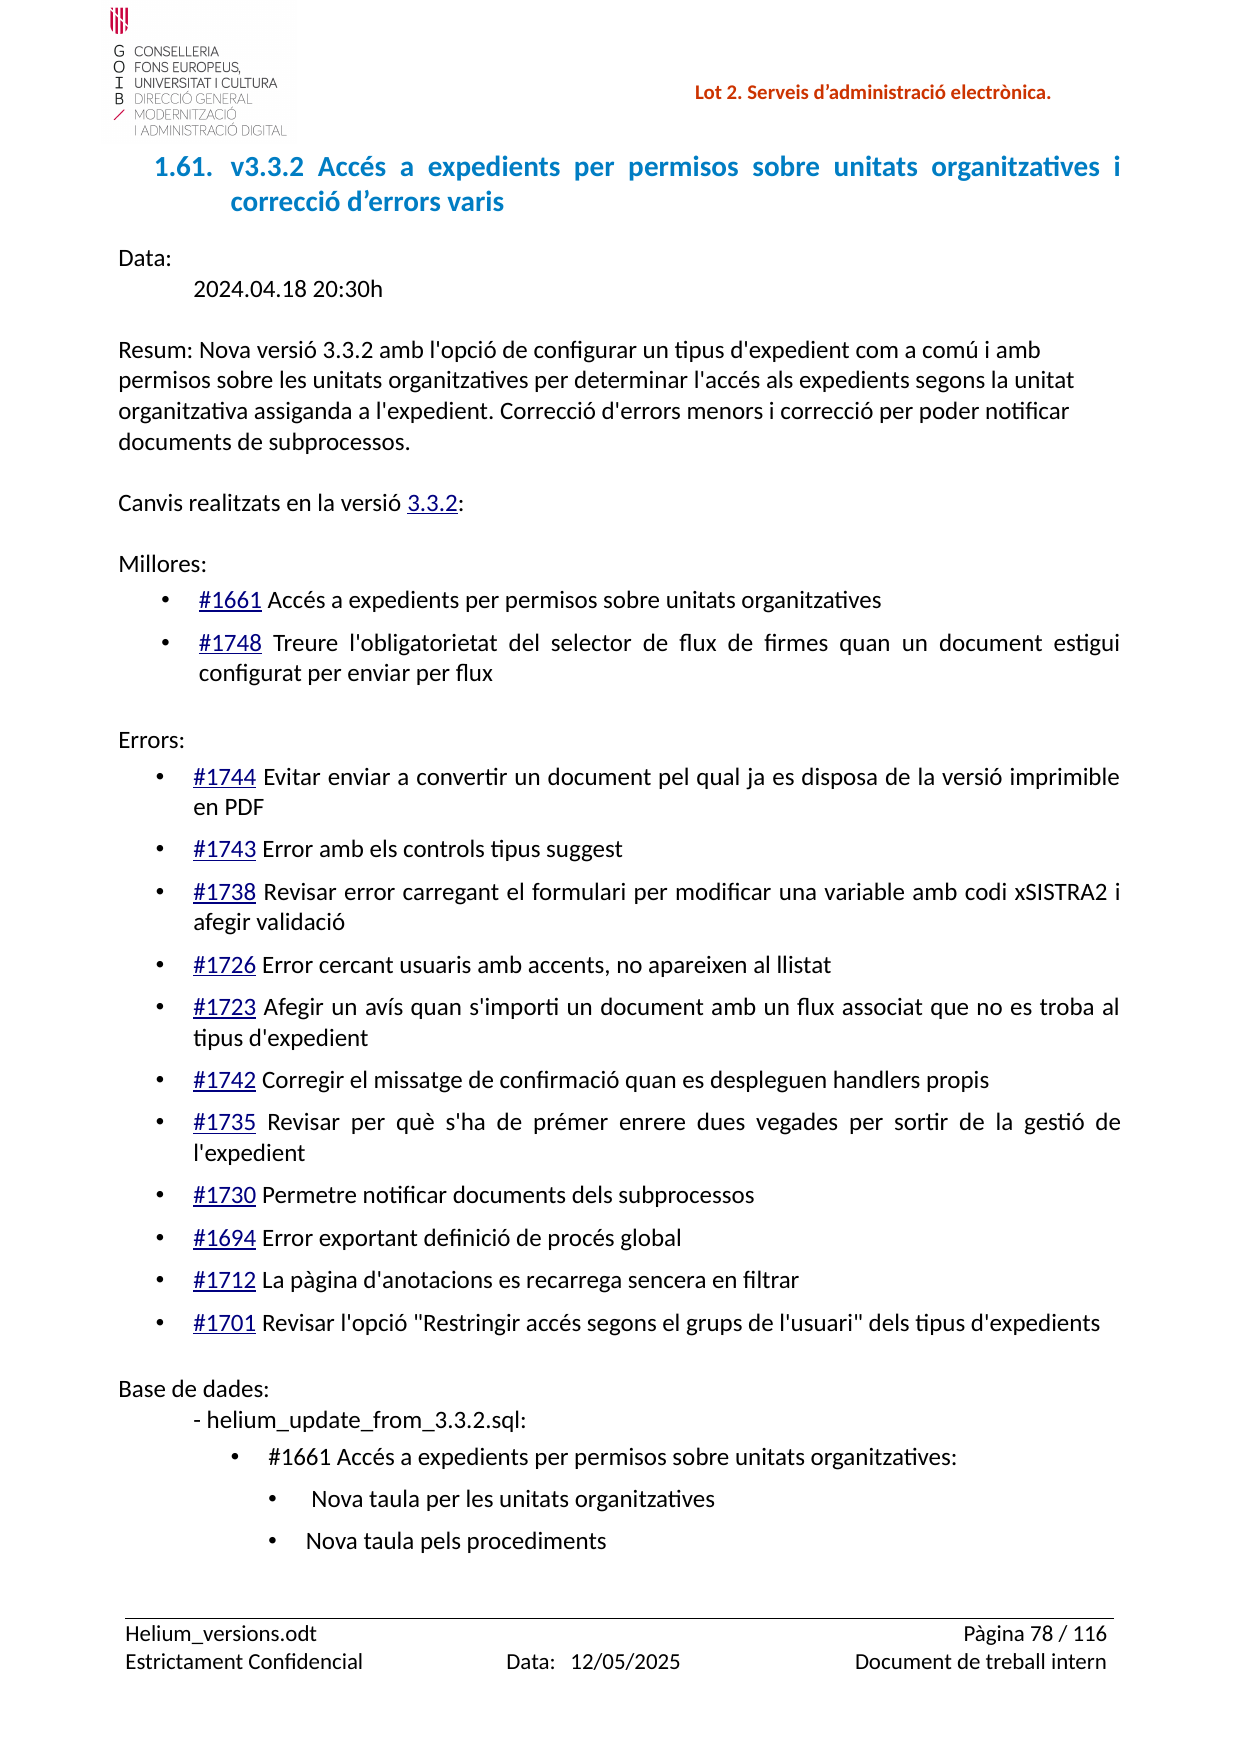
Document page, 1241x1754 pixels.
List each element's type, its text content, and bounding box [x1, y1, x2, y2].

list #1730 Permetre notificar documents dels subprocessos [156, 1179, 1122, 1210]
list #1744 Evitar enviar a convertir un document pel qual ja es disposa de la versió imprimible en PDF [156, 761, 1122, 822]
list #1694 Error exportant definició de procés global [156, 1222, 1122, 1252]
list #1743 Error amb els controls tipus suggest [156, 833, 1122, 864]
text Millores: [118, 548, 1122, 578]
subtitle v3.3.2 Accés a expedients per permisos sobre unitats organitzatives i correcció d’errors varis [153, 148, 1122, 219]
text - helium_update_from_3.3.2.sql: [118, 1404, 1122, 1435]
text Base de dades: [118, 1374, 1122, 1404]
list #1661 Accés a expedients per permisos sobre unitats organitzatives: [231, 1441, 1122, 1471]
list #1738 Revisar error carregant el formulari per modificar una variable amb codi xSISTRA2 i afegir validació [156, 876, 1122, 937]
list Nova taula per les unitats organitzatives [268, 1483, 1122, 1513]
list #1742 Corregir el missatge de confirmació quan es despleguen handlers propis [156, 1064, 1122, 1095]
list #1712 La pàgina d'anotacions es recarrega sencera en filtrar [156, 1264, 1122, 1295]
list #1661 Accés a expedients per permisos sobre unitats organitzatives [161, 584, 1122, 615]
text Resum: Nova versió 3.3.2 amb l'opció de configurar un tipus d'expedient com a comú i amb permisos sobre les unitats organitzatives per determinar l'accés als expedients segons la unitat organitzativa assiganda a l'expedient. Correcció d'errors menors i correcció per poder notificar documents de subprocessos. [118, 334, 1122, 456]
text Errors: [118, 724, 1122, 755]
list #1735 Revisar per què s'ha de prémer enrere dues vegades per sortir de la gestió de l'expedient [156, 1107, 1122, 1168]
list Nova taula pels procediments [268, 1525, 1122, 1556]
list #1723 Afegir un avís quan s'importi un document amb un flux associat que no es troba al tipus d'expedient [156, 991, 1122, 1052]
list #1748 Treure l'obligatorietat del selector de flux de firmes quan un document estigui configurat per enviar per flux [161, 627, 1122, 688]
list #1726 Error cercant usuaris amb accents, no apareixen al llistat [156, 949, 1122, 979]
picture [100, 0, 297, 144]
text Data: [118, 243, 1122, 273]
text 2024.04.18 20:30h [118, 273, 1122, 304]
list #1701 Revisar l'opció "Restringir accés segons el grups de l'usuari" dels tipus d'expedients [156, 1307, 1122, 1337]
text Canvis realitzats en la versió 3.3.2: [118, 487, 1122, 517]
